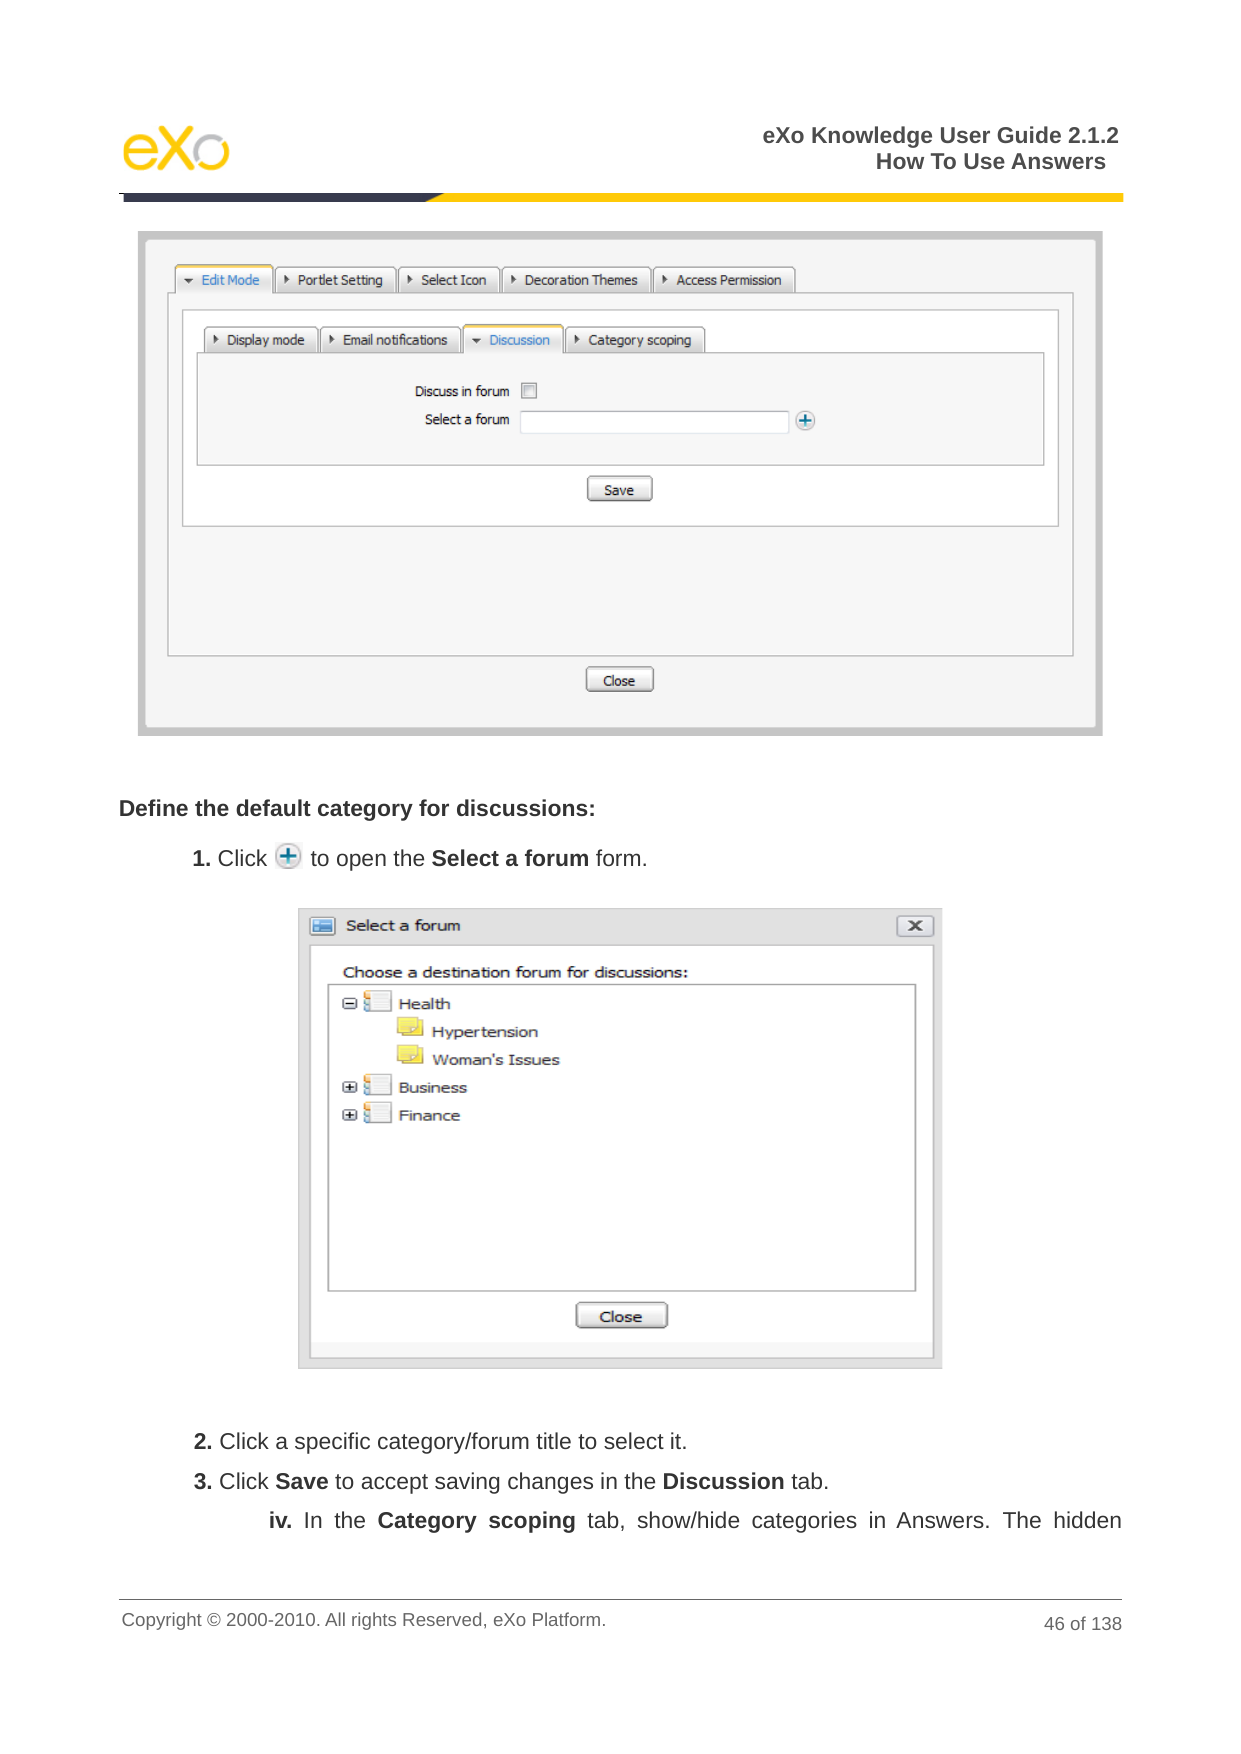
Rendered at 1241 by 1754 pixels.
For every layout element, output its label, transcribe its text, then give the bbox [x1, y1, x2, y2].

list 3. Click Save to accept saving changes in the Discussion tab. [156, 1468, 1122, 1494]
picture [123, 125, 230, 171]
picture [123, 193, 1124, 202]
picture [274, 842, 303, 869]
list iv. In the Category scoping tab, show/hide categories in Answers. The hidden [231, 1507, 1122, 1533]
picture [137, 231, 1103, 736]
text Define the default category for discussions: [118, 795, 1122, 822]
picture [298, 908, 943, 1369]
text 1. Clickto open the Select a forum form. [118, 835, 1122, 876]
list 2. Click a specific category/forum title to select it. [156, 1428, 1122, 1454]
